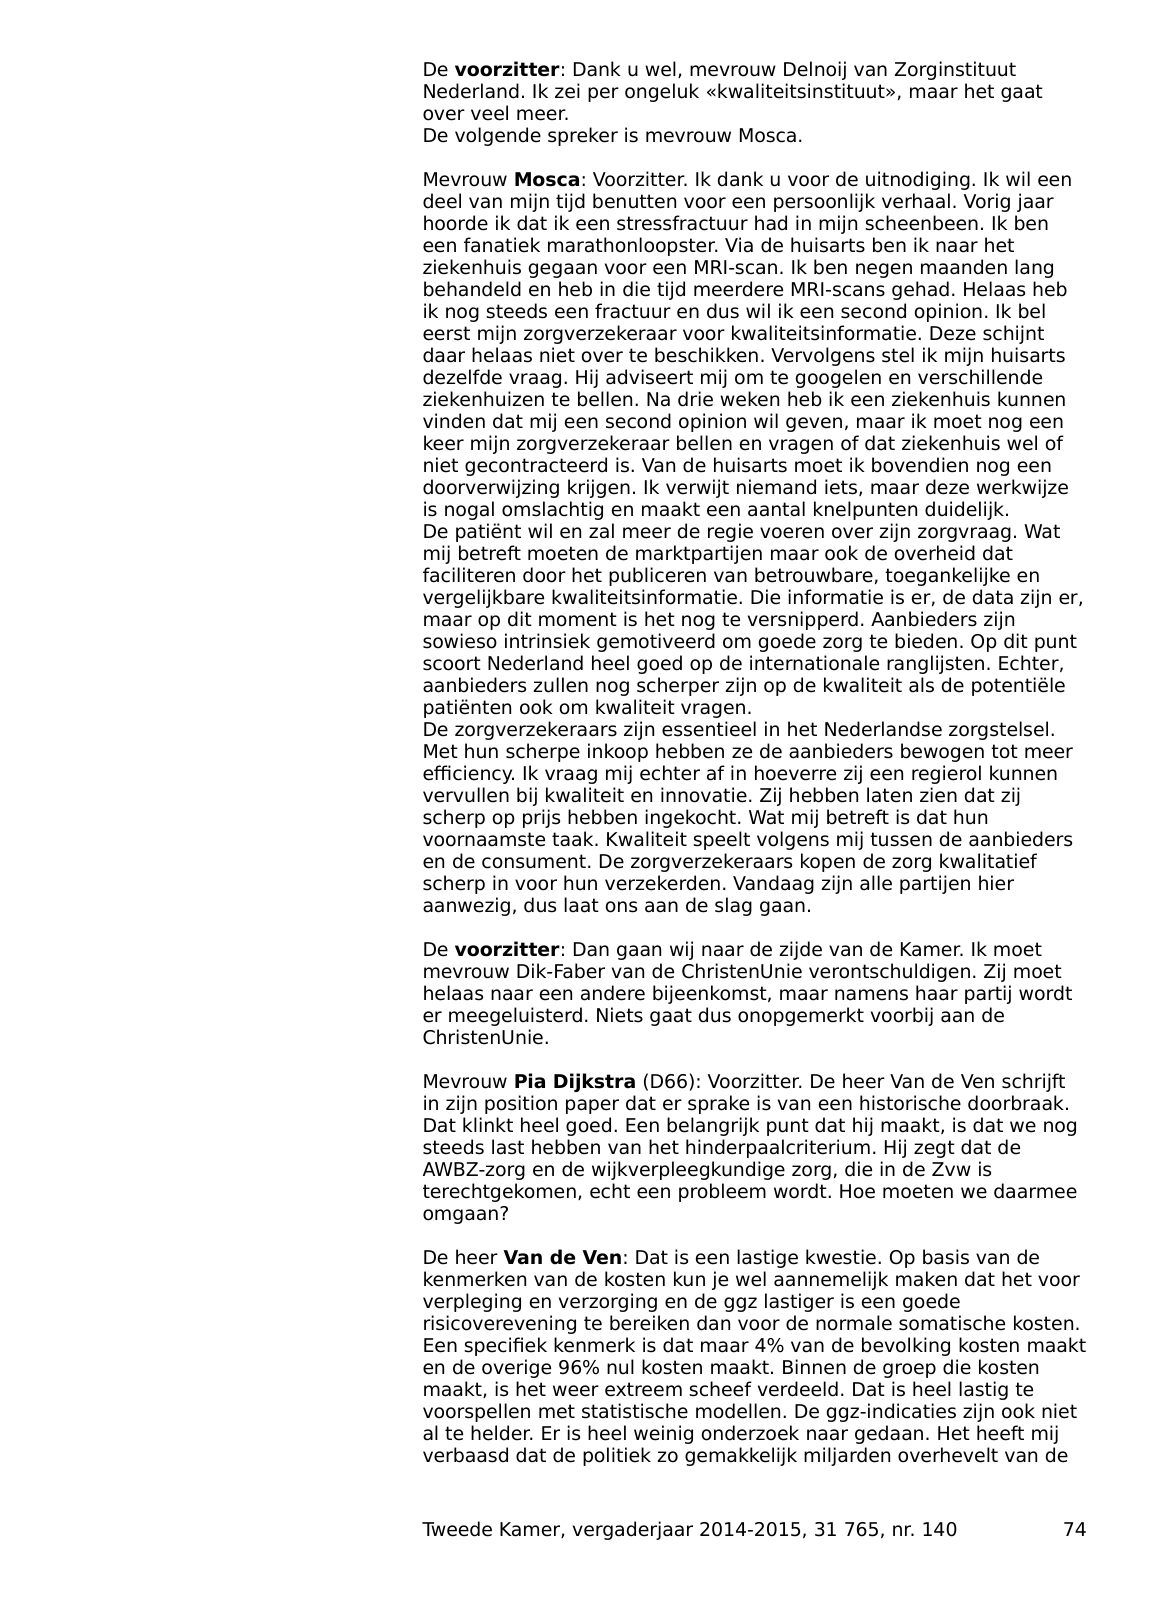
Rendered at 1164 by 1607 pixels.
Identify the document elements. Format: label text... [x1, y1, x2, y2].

text De zorgverzekeraars zijn essentieel in het Nederlandse zorgstelsel. Met hun scherpe inkoop hebben ze de aanbieders bewogen tot meer efficiency. Ik vraag mij echter af in hoeverre zij een regierol kunnen vervullen bij kwaliteit en innovatie. Zij hebben laten zien dat zij scherp op prijs hebben ingekocht. Wat mij betreft is dat hun voornaamste taak. Kwaliteit speelt volgens mij tussen de aanbieders en de consument. De zorgverzekeraars kopen de zorg kwalitatief scherp in voor hun verzekerden. Vandaag zijn alle partijen hier aanwezig, dus laat ons aan de slag gaan. [422, 719, 1087, 916]
text De heer Van de Ven: Dat is een lastige kwestie. Op basis van de kenmerken van de kosten kun je wel aannemelijk maken dat het voor verpleging en verzorging en de ggz lastiger is een goede risicoverevening te bereiken dan voor de normale somatische kosten. Een specifiek kenmerk is dat maar 4% van de bevolking kosten maakt en de overige 96% nul kosten maakt. Binnen de groep die kosten maakt, is het weer extreem scheef verdeeld. Dat is heel lastig te voorspellen met statistische modellen. De ggz-indicaties zijn ook niet al te helder. Er is heel weinig onderzoek naar gedaan. Het heeft mij verbaasd dat de politiek zo gemakkelijk miljarden overhevelt van de [422, 1247, 1087, 1467]
text De patiënt wil en zal meer de regie voeren over zijn zorgvraag. Wat mij betreft moeten de marktpartijen maar ook de overheid dat faciliteren door het publiceren van betrouwbare, toegankelijke en vergelijkbare kwaliteitsinformatie. Die informatie is er, de data zijn er, maar op dit moment is het nog te versnipperd. Aanbieders zijn sowieso intrinsiek gemotiveerd om goede zorg te bieden. Op dit punt scoort Nederland heel goed op de internationale ranglijsten. Echter, aanbieders zullen nog scherper zijn op de kwaliteit als de potentiële patiënten ook om kwaliteit vragen. [422, 521, 1087, 719]
text De volgende spreker is mevrouw Mosca. [422, 125, 1087, 147]
text Mevrouw Mosca: Voorzitter. Ik dank u voor de uitnodiging. Ik wil een deel van mijn tijd benutten voor een persoonlijk verhaal. Vorig jaar hoorde ik dat ik een stressfractuur had in mijn scheenbeen. Ik ben een fanatiek marathonloopster. Via de huisarts ben ik naar het ziekenhuis gegaan voor een MRI-scan. Ik ben negen maanden lang behandeld en heb in die tijd meerdere MRI-scans gehad. Helaas heb ik nog steeds een fractuur en dus wil ik een second opinion. Ik bel eerst mijn zorgverzekeraar voor kwaliteitsinformatie. Deze schijnt daar helaas niet over te beschikken. Vervolgens stel ik mijn huisarts dezelfde vraag. Hij adviseert mij om te googelen en verschillende ziekenhuizen te bellen. Na drie weken heb ik een ziekenhuis kunnen vinden dat mij een second opinion wil geven, maar ik moet nog een keer mijn zorgverzekeraar bellen en vragen of dat ziekenhuis wel of niet gecontracteerd is. Van de huisarts moet ik bovendien nog een doorverwijzing krijgen. Ik verwijt niemand iets, maar deze werkwijze is nogal omslachtig en maakt een aantal knelpunten duidelijk. [422, 169, 1087, 521]
text Mevrouw Pia Dijkstra (D66): Voorzitter. De heer Van de Ven schrijft in zijn position paper dat er sprake is van een historische doorbraak. Dat klinkt heel goed. Een belangrijk punt dat hij maakt, is dat we nog steeds last hebben van het hinderpaalcriterium. Hij zegt dat de AWBZ-zorg en de wijkverpleegkundige zorg, die in de Zvw is terechtgekomen, echt een probleem wordt. Hoe moeten we daarmee omgaan? [422, 1071, 1087, 1224]
text De voorzitter: Dank u wel, mevrouw Delnoij van Zorginstituut Nederland. Ik zei per ongeluk «kwaliteitsinstituut», maar het gaat over veel meer. [422, 59, 1087, 125]
text De voorzitter: Dan gaan wij naar de zijde van de Kamer. Ik moet mevrouw Dik-Faber van de ChristenUnie verontschuldigen. Zij moet helaas naar een andere bijeenkomst, maar namens haar partij wordt er meegeluisterd. Niets gaat dus onopgemerkt voorbij aan de ChristenUnie. [422, 939, 1087, 1048]
